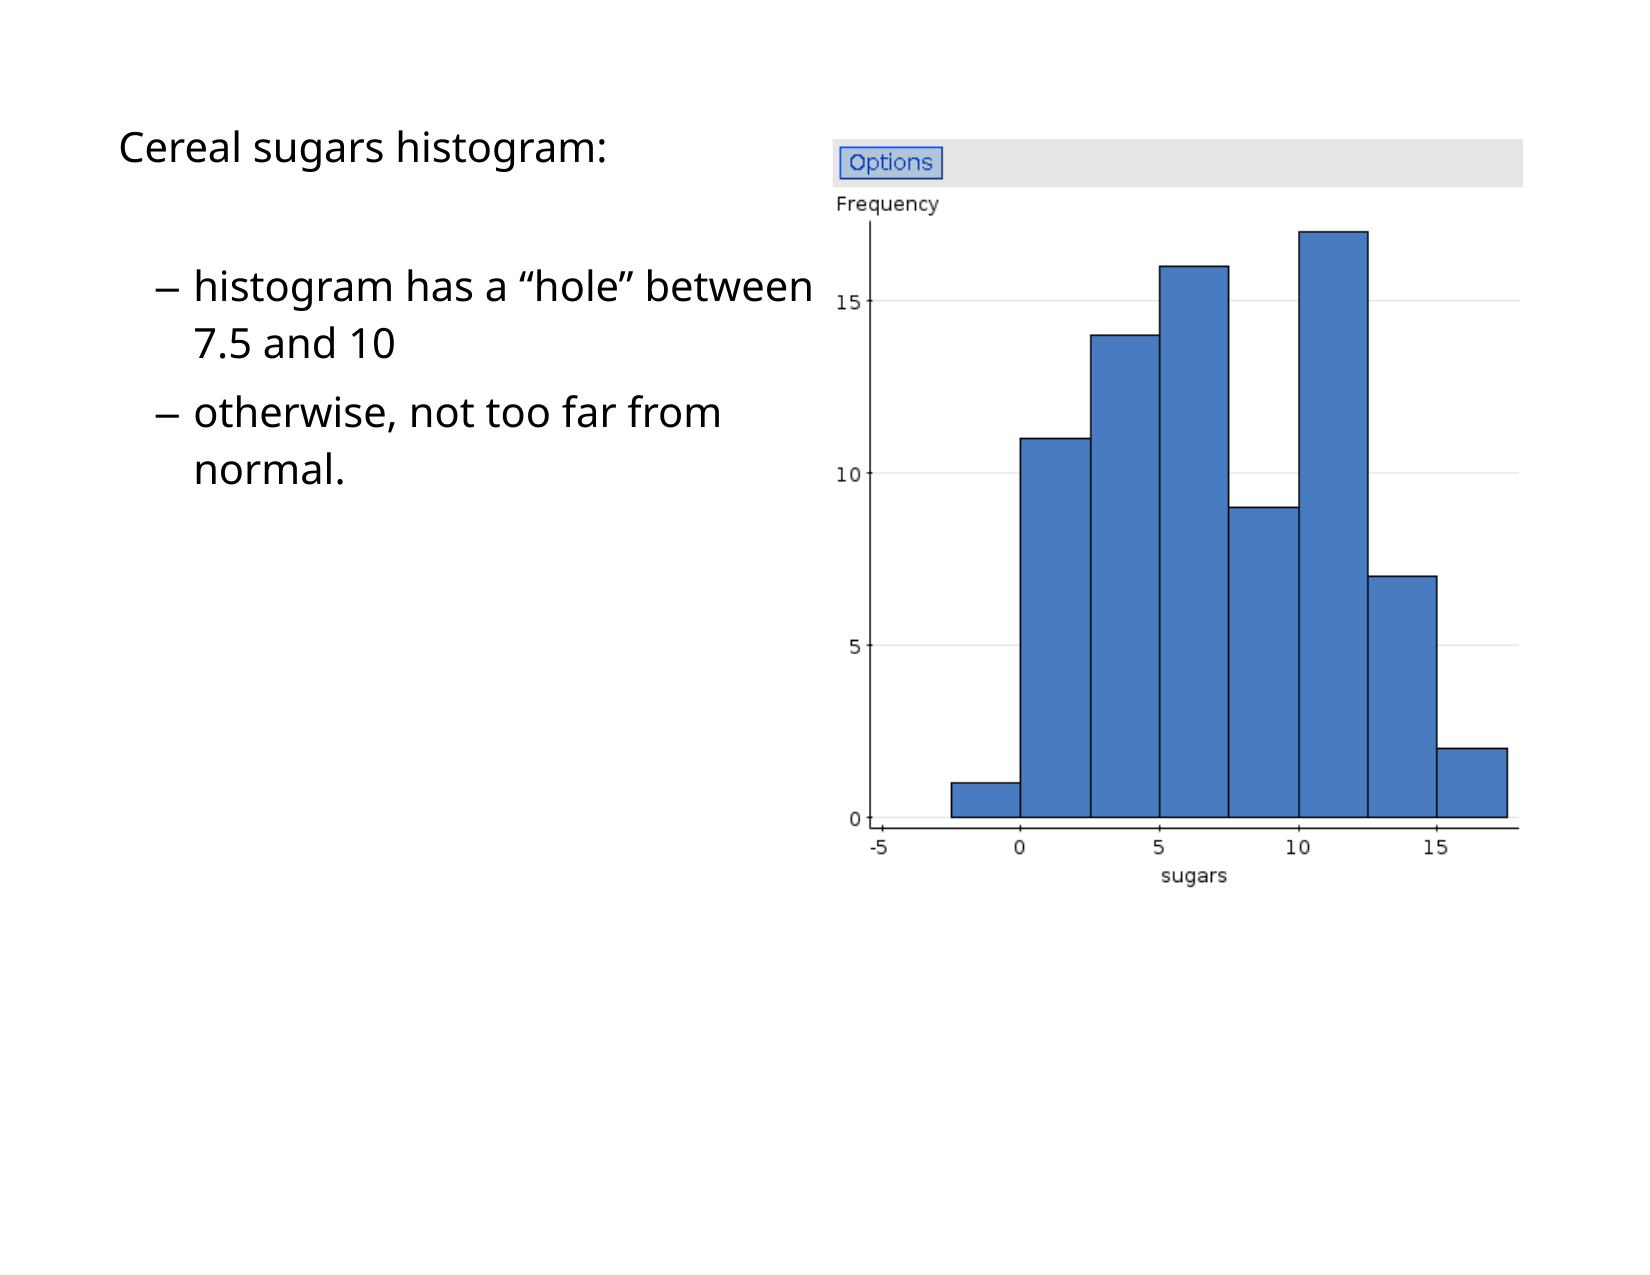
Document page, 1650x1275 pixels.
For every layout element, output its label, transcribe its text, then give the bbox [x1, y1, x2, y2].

list otherwise, not too far from normal. [156, 383, 832, 496]
list [1523, 383, 1532, 496]
list [1523, 257, 1532, 370]
list histogram has a “hole” between 7.5 and 10 [156, 257, 832, 370]
text Cereal sugars histogram: [118, 118, 1532, 175]
picture [832, 139, 1523, 892]
